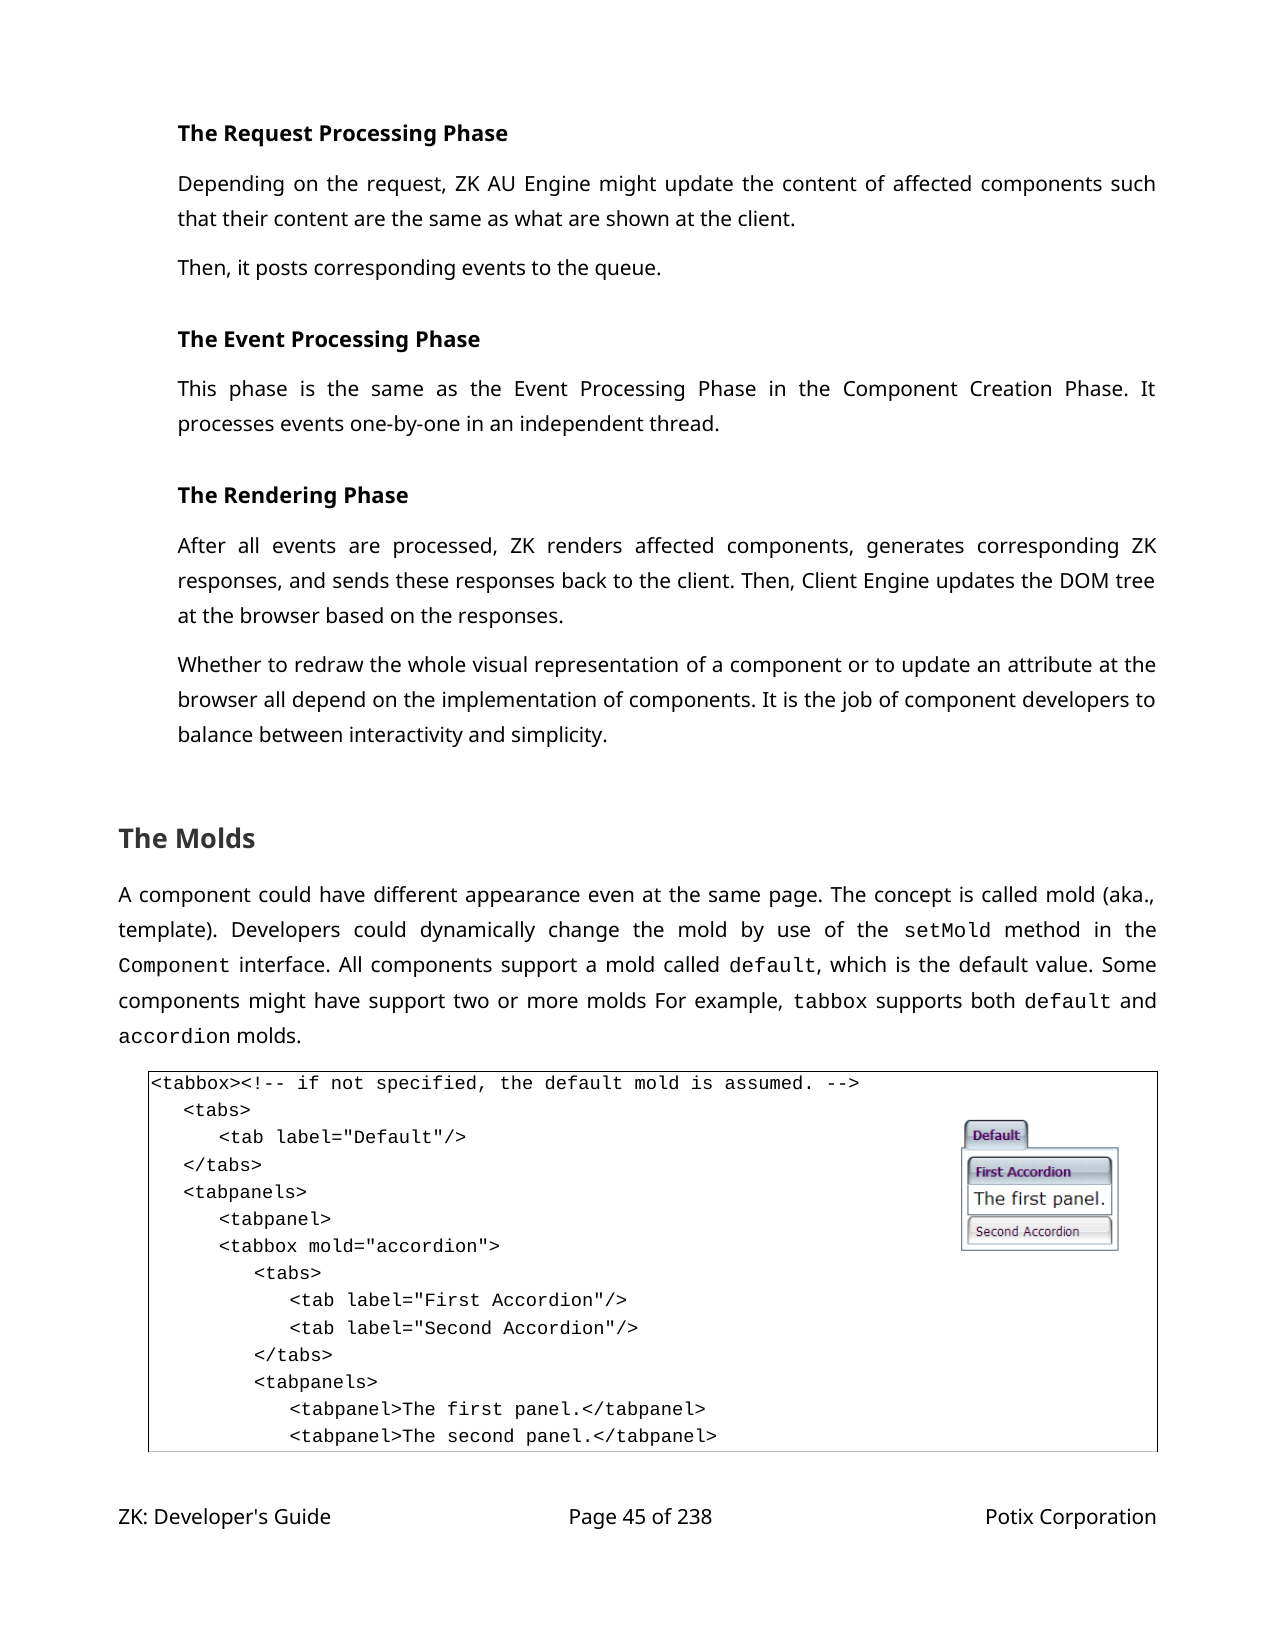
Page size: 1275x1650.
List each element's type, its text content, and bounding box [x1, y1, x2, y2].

text <tabpanels> [149, 1179, 958, 1204]
text <tabbox><!-- if not specified, the default mold is assumed. --> [149, 1072, 1157, 1095]
subtitle The Event Processing Phase [177, 323, 1157, 353]
text <tabs> [149, 1098, 1157, 1122]
text A component could have different appearance even at the same page. The concept is called mold (aka., template). Developers could dynamically change the mold by use of the setMold method in the Component interface. All components support a mold called default, which is the default value. Some components might have support two or more molds For example, tabbox supports both default and accordion molds. [118, 880, 1157, 1050]
text [1127, 1152, 1157, 1177]
text <tabs> [149, 1261, 1157, 1285]
text <tabpanel>The second panel.</tabpanel> [149, 1424, 1157, 1451]
text Depending on the request, ZK AU Engine might update the content of affected components such that their content are the same as what are shown at the client. [177, 169, 1157, 232]
text [1127, 1125, 1157, 1149]
text <tab label="First Accordion"/> [149, 1288, 1157, 1313]
subtitle The Rendering Phase [177, 480, 1157, 510]
text <tabpanel> [149, 1207, 958, 1231]
subtitle The Molds [118, 819, 1157, 856]
text </tabs> [149, 1152, 958, 1177]
text </tabs> [149, 1343, 1157, 1367]
text Whether to redraw the whole visual representation of a component or to update an attribute at the browser all depend on the implementation of components. It is the job of component developers to balance between interactivity and simplicity. [177, 650, 1157, 749]
text After all events are processed, ZK renders affected components, generates corresponding ZK responses, and sends these responses back to the client. Then, Client Engine updates the DOM tree at the browser based on the responses. [177, 531, 1157, 629]
text <tabbox mold="accordion"> [149, 1234, 1157, 1258]
picture [958, 1116, 1127, 1255]
subtitle The Request Processing Phase [177, 118, 1157, 148]
text <tab label="Default"/> [149, 1125, 958, 1149]
text This phase is the same as the Event Processing Phase in the Component Creation Phase. It processes events one-by-one in an independent thread. [177, 374, 1157, 438]
text [1127, 1207, 1157, 1231]
text <tab label="Second Accordion"/> [149, 1316, 1157, 1340]
text [1127, 1179, 1157, 1204]
text <tabpanel>The first panel.</tabpanel> [149, 1397, 1157, 1421]
text Then, it posts corresponding events to the queue. [177, 253, 1157, 281]
text <tabpanels> [149, 1370, 1157, 1394]
